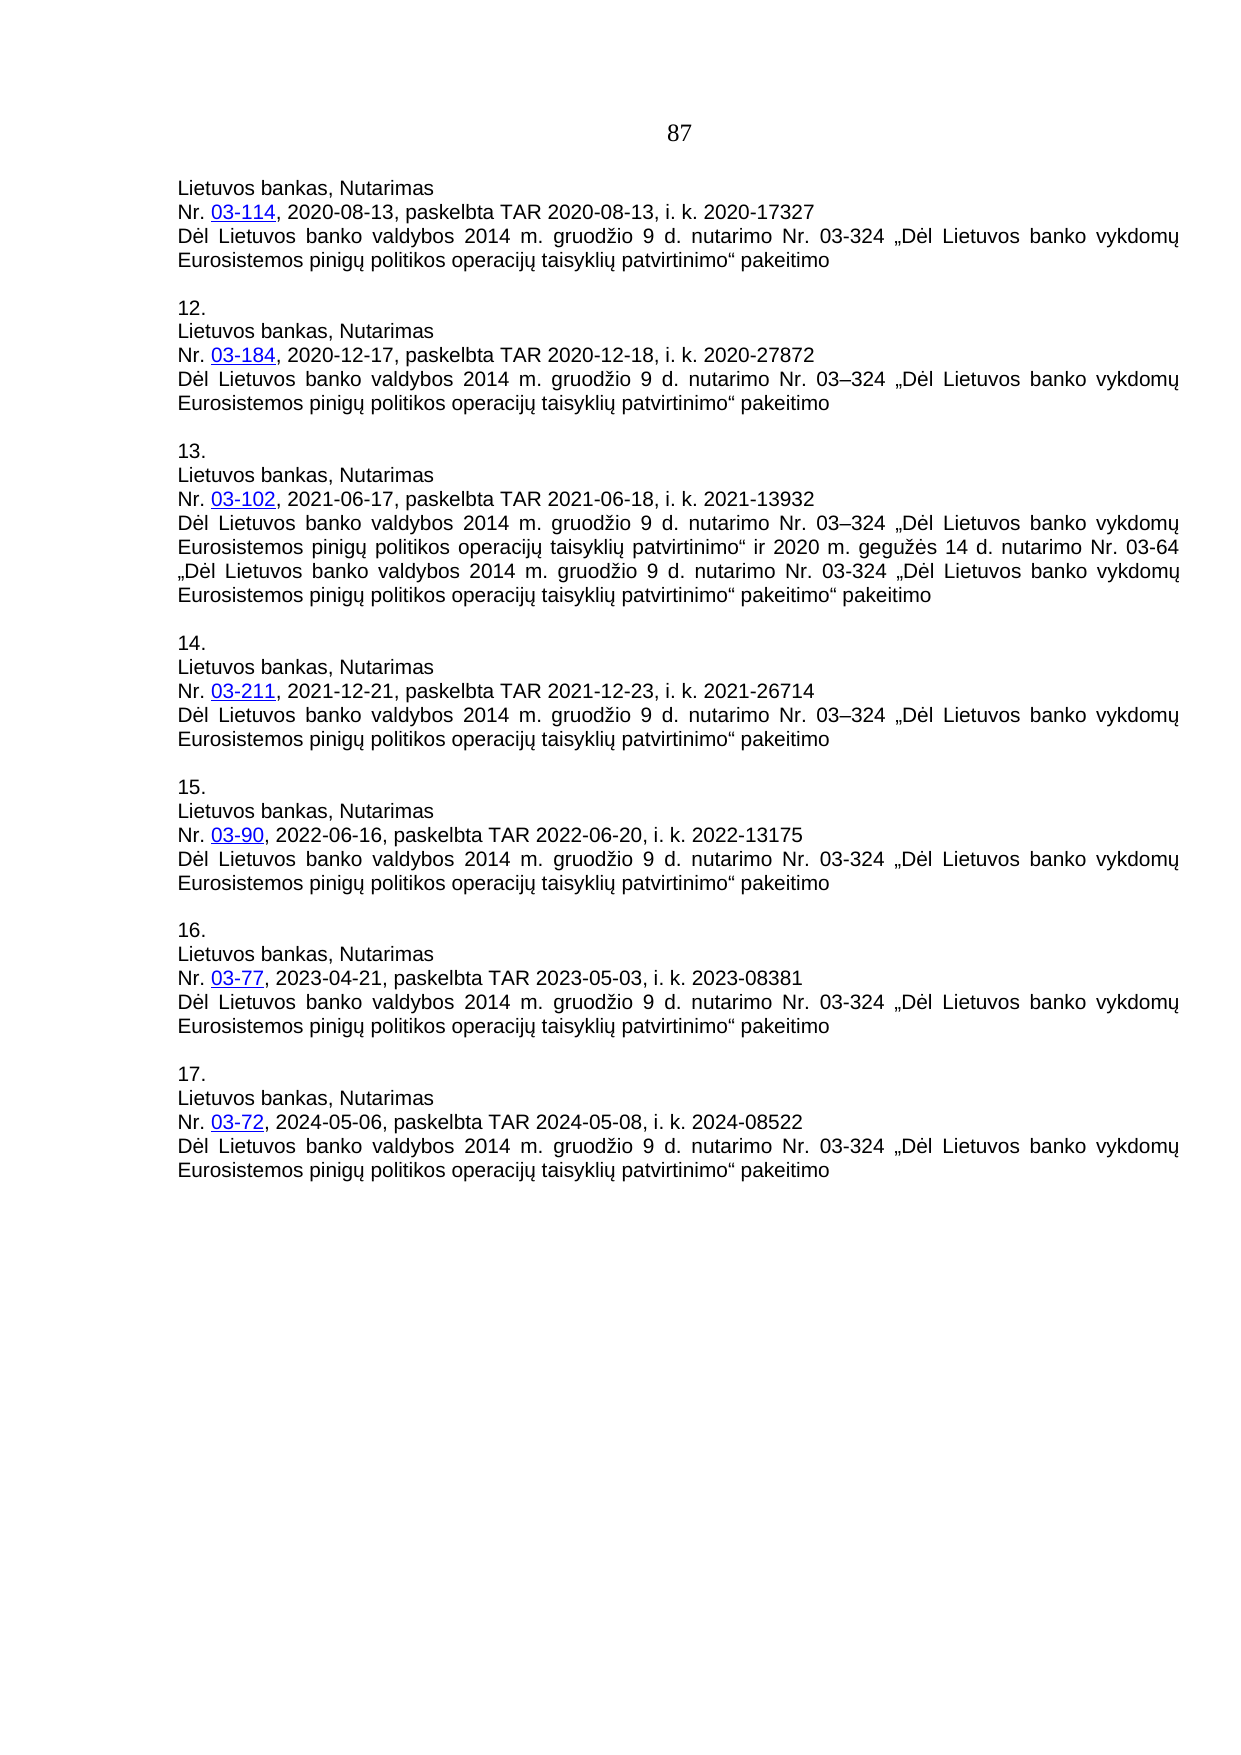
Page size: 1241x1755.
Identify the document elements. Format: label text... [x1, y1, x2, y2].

text Dėl Lietuvos banko valdybos 2014 m. gruodžio 9 d. nutarimo Nr. 03–324 „Dėl Lietuvos banko vykdomų Eurosistemos pinigų politikos operacijų taisyklių patvirtinimo“ pakeitimo [177, 367, 1181, 415]
text Lietuvos bankas, Nutarimas [177, 176, 1181, 199]
text Nr. 03-102, 2021-06-17, paskelbta TAR 2021-06-18, i. k. 2021-13932 [177, 487, 1181, 511]
text Lietuvos bankas, Nutarimas [177, 655, 1181, 679]
text 17. [177, 1062, 1181, 1086]
text Nr. 03-72, 2024-05-06, paskelbta TAR 2024-05-08, i. k. 2024-08522 [177, 1110, 1181, 1134]
text Nr. 03-77, 2023-04-21, paskelbta TAR 2023-05-03, i. k. 2023-08381 [177, 966, 1181, 990]
text Lietuvos bankas, Nutarimas [177, 942, 1181, 966]
text 13. [177, 439, 1181, 463]
text Nr. 03-211, 2021-12-21, paskelbta TAR 2021-12-23, i. k. 2021-26714 [177, 679, 1181, 703]
text Nr. 03-184, 2020-12-17, paskelbta TAR 2020-12-18, i. k. 2020-27872 [177, 343, 1181, 367]
text Nr. 03-90, 2022-06-16, paskelbta TAR 2022-06-20, i. k. 2022-13175 [177, 822, 1181, 846]
text 15. [177, 774, 1181, 798]
text 12. [177, 295, 1181, 319]
text Dėl Lietuvos banko valdybos 2014 m. gruodžio 9 d. nutarimo Nr. 03-324 „Dėl Lietuvos banko vykdomų Eurosistemos pinigų politikos operacijų taisyklių patvirtinimo“ pakeitimo [177, 846, 1181, 894]
text Nr. 03-114, 2020-08-13, paskelbta TAR 2020-08-13, i. k. 2020-17327 [177, 199, 1181, 223]
text 14. [177, 631, 1181, 655]
text Dėl Lietuvos banko valdybos 2014 m. gruodžio 9 d. nutarimo Nr. 03-324 „Dėl Lietuvos banko vykdomų Eurosistemos pinigų politikos operacijų taisyklių patvirtinimo“ pakeitimo [177, 990, 1181, 1038]
text Lietuvos bankas, Nutarimas [177, 319, 1181, 343]
text Dėl Lietuvos banko valdybos 2014 m. gruodžio 9 d. nutarimo Nr. 03–324 „Dėl Lietuvos banko vykdomų Eurosistemos pinigų politikos operacijų taisyklių patvirtinimo“ pakeitimo [177, 703, 1181, 751]
text Lietuvos bankas, Nutarimas [177, 1086, 1181, 1110]
text Lietuvos bankas, Nutarimas [177, 463, 1181, 487]
text 16. [177, 918, 1181, 942]
text Dėl Lietuvos banko valdybos 2014 m. gruodžio 9 d. nutarimo Nr. 03-324 „Dėl Lietuvos banko vykdomų Eurosistemos pinigų politikos operacijų taisyklių patvirtinimo“ pakeitimo [177, 1134, 1181, 1182]
text Dėl Lietuvos banko valdybos 2014 m. gruodžio 9 d. nutarimo Nr. 03-324 „Dėl Lietuvos banko vykdomų Eurosistemos pinigų politikos operacijų taisyklių patvirtinimo“ pakeitimo [177, 223, 1181, 271]
text Lietuvos bankas, Nutarimas [177, 798, 1181, 822]
text Dėl Lietuvos banko valdybos 2014 m. gruodžio 9 d. nutarimo Nr. 03–324 „Dėl Lietuvos banko vykdomų Eurosistemos pinigų politikos operacijų taisyklių patvirtinimo“ ir 2020 m. gegužės 14 d. nutarimo Nr. 03-64 „Dėl Lietuvos banko valdybos 2014 m. gruodžio 9 d. nutarimo Nr. 03-324 „Dėl Lietuvos banko vykdomų Eurosistemos pinigų politikos operacijų taisyklių patvirtinimo“ pakeitimo“ pakeitimo [177, 511, 1181, 607]
